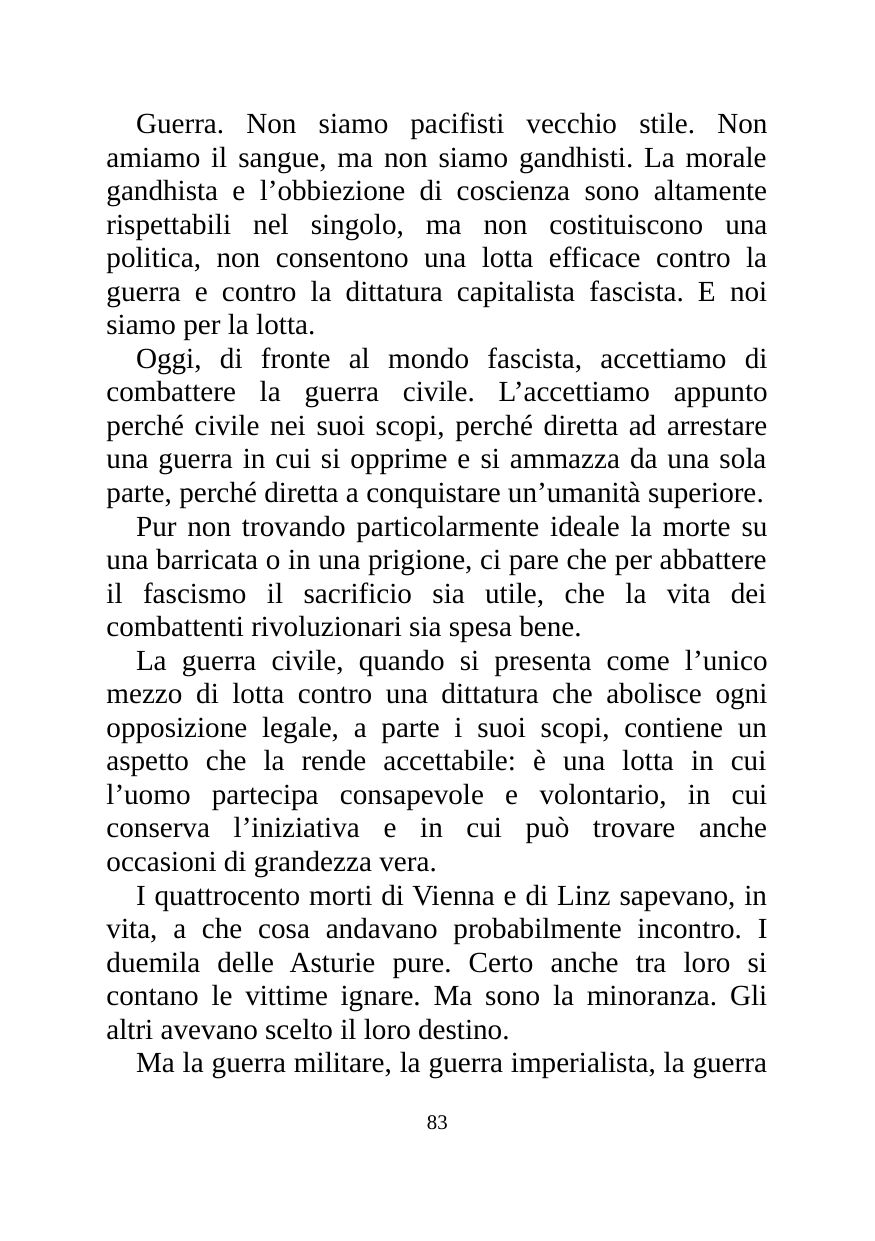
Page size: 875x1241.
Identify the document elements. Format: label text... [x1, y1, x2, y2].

text La guerra civile, quando si presenta come l’unico mezzo di lotta contro una dittatura che abolisce ogni opposizione legale, a parte i suoi scopi, contiene un aspetto che la rende accettabile: è una lotta in cui l’uomo partecipa consapevole e volontario, in cui conserva l’iniziativa e in cui può trovare anche occasioni di grandezza vera. [106, 643, 768, 878]
text Guerra. Non siamo pacifisti vecchio stile. Non amiamo il sangue, ma non siamo gandhisti. La morale gandhista e l’obbiezione di coscienza sono altamente rispettabili nel singolo, ma non costituiscono una politica, non consentono una lotta efficace contro la guerra e contro la dittatura capitalista fascista. E noi siamo per la lotta. [106, 106, 768, 341]
text Oggi, di fronte al mondo fascista, accettiamo di combattere la guerra civile. L’accettiamo appunto perché civile nei suoi scopi, perché diretta ad arrestare una guerra in cui si opprime e si ammazza da una sola parte, perché diretta a conquistare un’umanità superiore. [106, 341, 768, 509]
text I quattrocento morti di Vienna e di Linz sapevano, in vita, a che cosa andavano probabilmente incontro. I duemila delle Asturie pure. Certo anche tra loro si contano le vittime ignare. Ma sono la minoranza. Gli altri avevano scelto il loro destino. [106, 878, 768, 1045]
text Pur non trovando particolarmente ideale la morte su una barricata o in una prigione, ci pare che per abbattere il fascismo il sacrificio sia utile, che la vita dei combattenti rivoluzionari sia spesa bene. [106, 509, 768, 643]
text Ma la guerra militare, la guerra imperialista, la guerra [106, 1045, 768, 1079]
